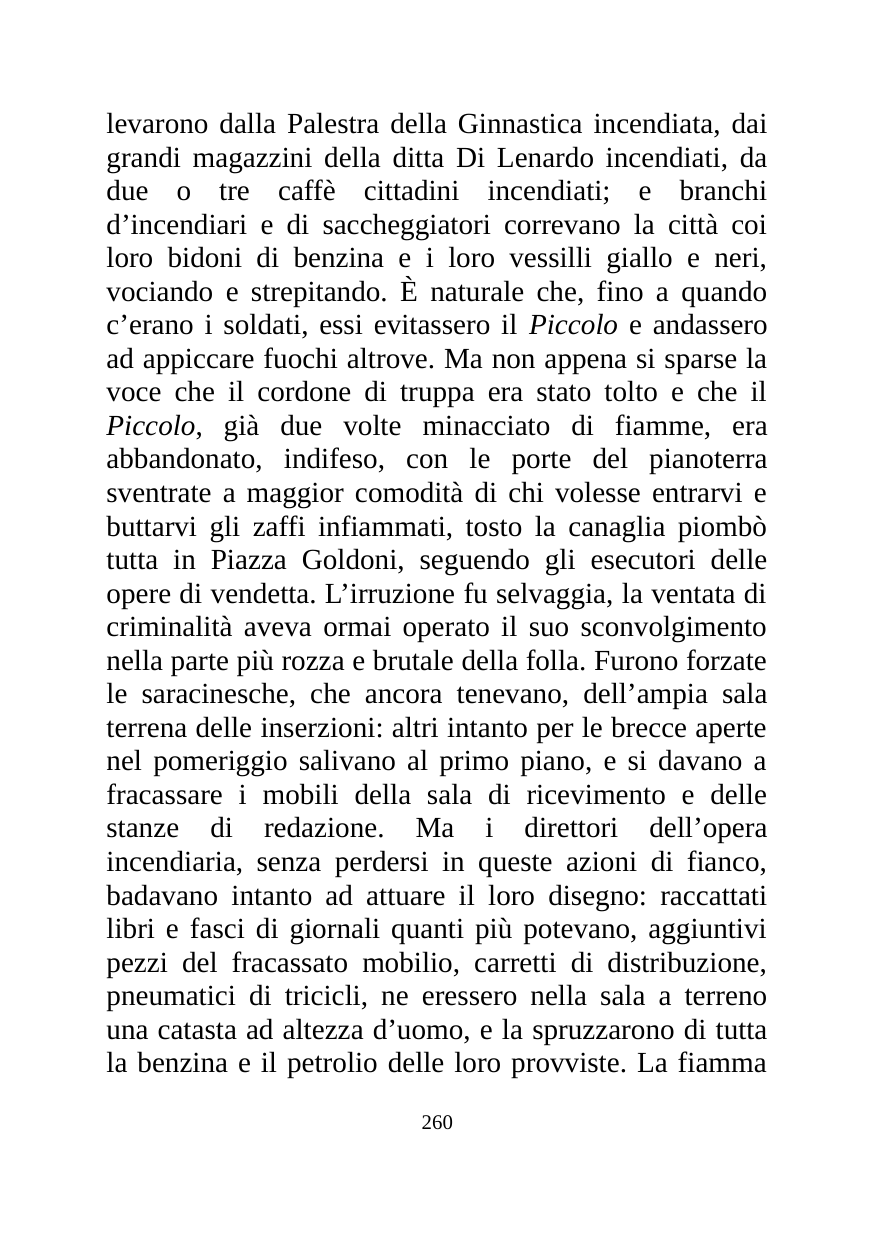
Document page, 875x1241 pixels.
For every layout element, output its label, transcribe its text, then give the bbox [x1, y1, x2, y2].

text levarono dalla Palestra della Ginnastica incendiata, dai grandi magazzini della ditta Di Lenardo incendiati, da due o tre caffè cittadini incendiati; e branchi d’incendiari e di saccheggiatori correvano la città coi loro bidoni di benzina e i loro vessilli giallo e neri, vociando e strepitando. È naturale che, fino a quando c’erano i soldati, essi evitassero il Piccolo e andassero ad appiccare fuochi altrove. Ma non appena si sparse la voce che il cordone di truppa era stato tolto e che il Piccolo, già due volte minacciato di fiamme, era abbandonato, indifeso, con le porte del pianoterra sventrate a maggior comodità di chi volesse entrarvi e buttarvi gli zaffi infiammati, tosto la canaglia piombò tutta in Piazza Goldoni, seguendo gli esecutori delle opere di vendetta. L’irruzione fu selvaggia, la ventata di criminalità aveva ormai operato il suo sconvolgimento nella parte più rozza e brutale della folla. Furono forzate le saracinesche, che ancora tenevano, dell’ampia sala terrena delle inserzioni: altri intanto per le brecce aperte nel pomeriggio salivano al primo piano, e si davano a fracassare i mobili della sala di ricevimento e delle stanze di redazione. Ma i direttori dell’opera incendiaria, senza perdersi in queste azioni di fianco, badavano intanto ad attuare il loro disegno: raccattati libri e fasci di giornali quanti più potevano, aggiuntivi pezzi del fracassato mobilio, carretti di distribuzione, pneumatici di tricicli, ne eressero nella sala a terreno una catasta ad altezza d’uomo, e la spruzzarono di tutta la benzina e il petrolio delle loro provviste. La fiamma [106, 106, 768, 1079]
